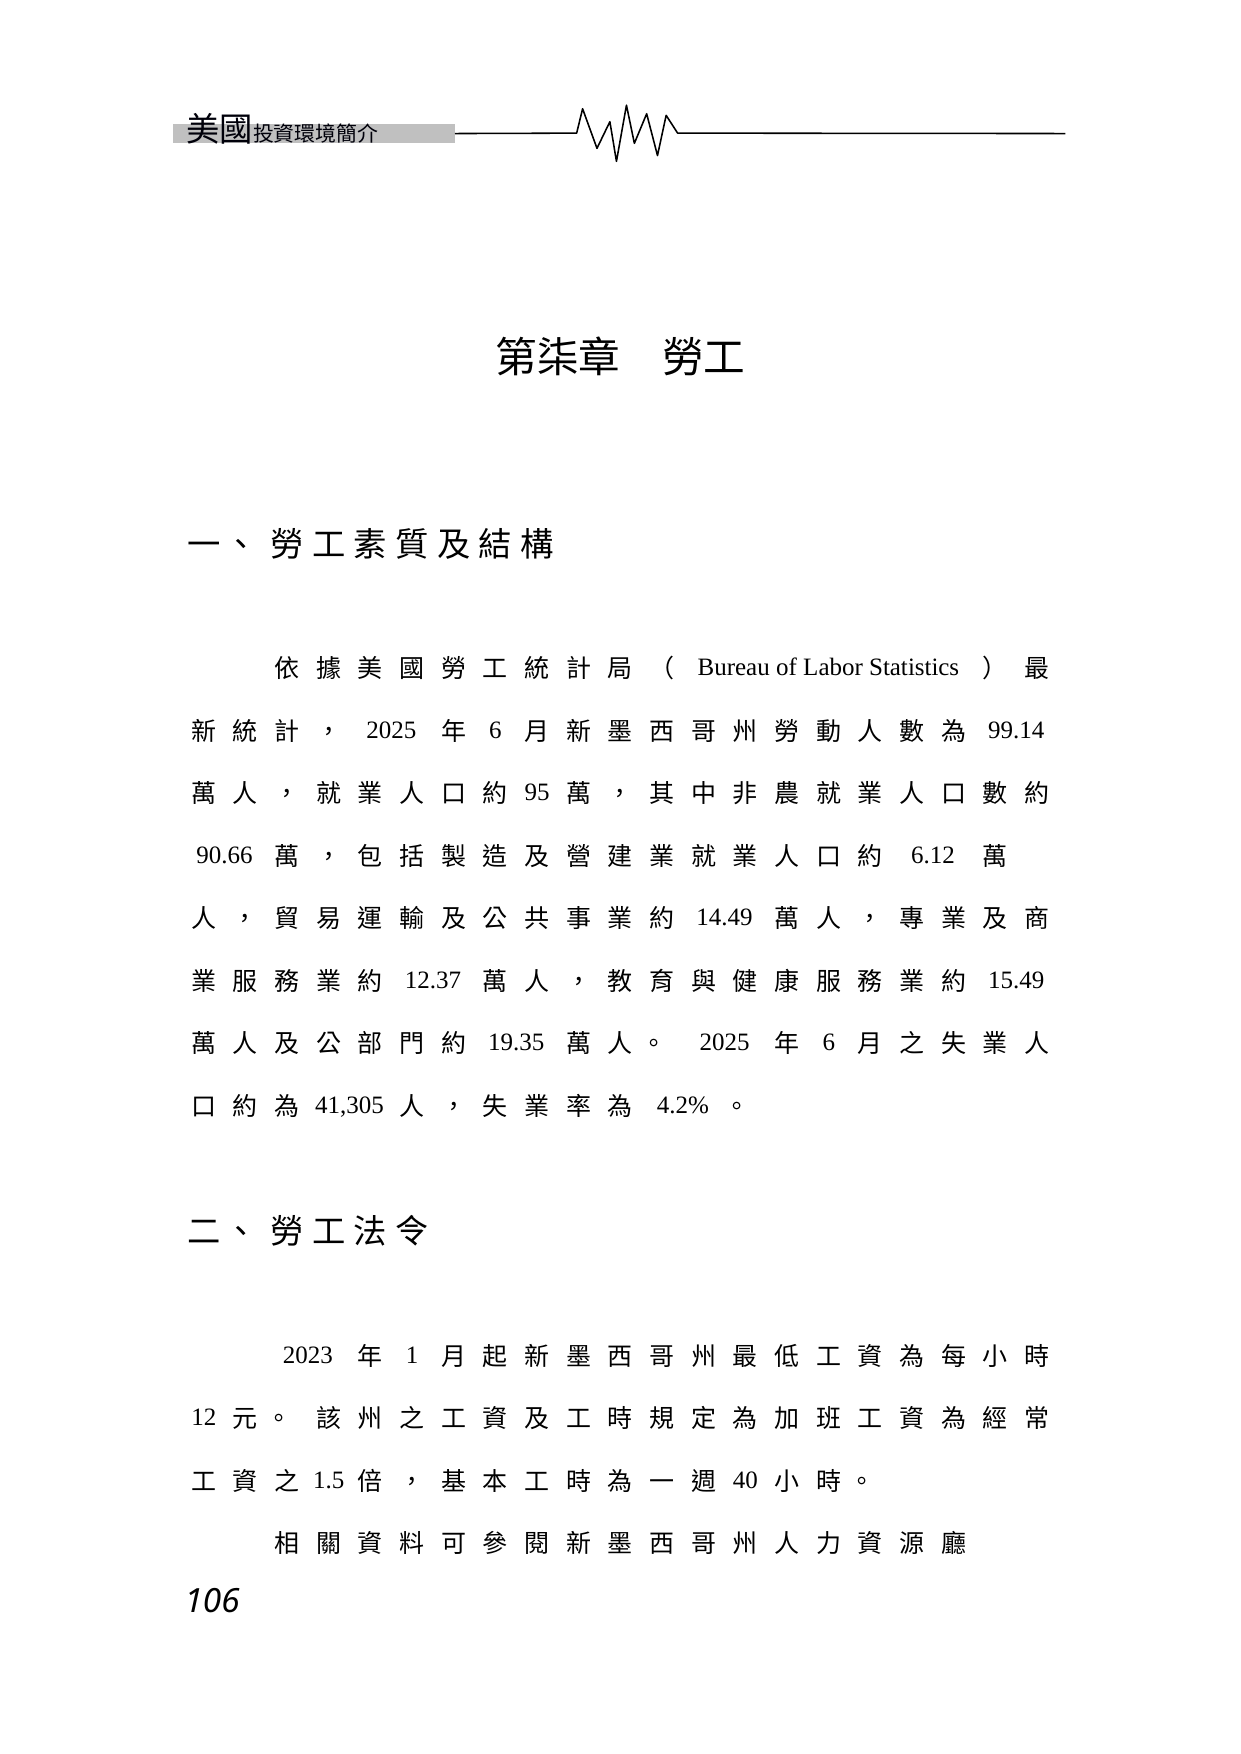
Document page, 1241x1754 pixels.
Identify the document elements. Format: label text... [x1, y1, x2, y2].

text 二、勞工法令 [183, 1188, 1058, 1250]
text 依據美國勞工統計局（Bureau of Labor Statistics）最新統計，2025年6月新墨西哥州勞動人數為99.14萬人，就業人口約95萬，其中非農就業人口數約90.66萬，包括製造及營建業就業人口約6.12萬人，貿易運輸及公共事業約14.49萬人，專業及商業服務業約12.37萬人，教育與健康服務業約15.49萬人及公部門約19.35萬人。2025年6月之失業人口約為41,305人，失業率為4.2%。 [183, 625, 1058, 1125]
text 第柒章 勞工 [183, 313, 1058, 375]
text 2023年1月起新墨西哥州最低工資為每小時12元。該州之工資及工時規定為加班工資為經常工資之1.5倍，基本工時為一週40小時。 [183, 1313, 1058, 1500]
text 一、勞工素質及結構 [183, 500, 1058, 563]
text 相關資料可參閱新墨西哥州人力資源廳 [183, 1500, 1058, 1563]
